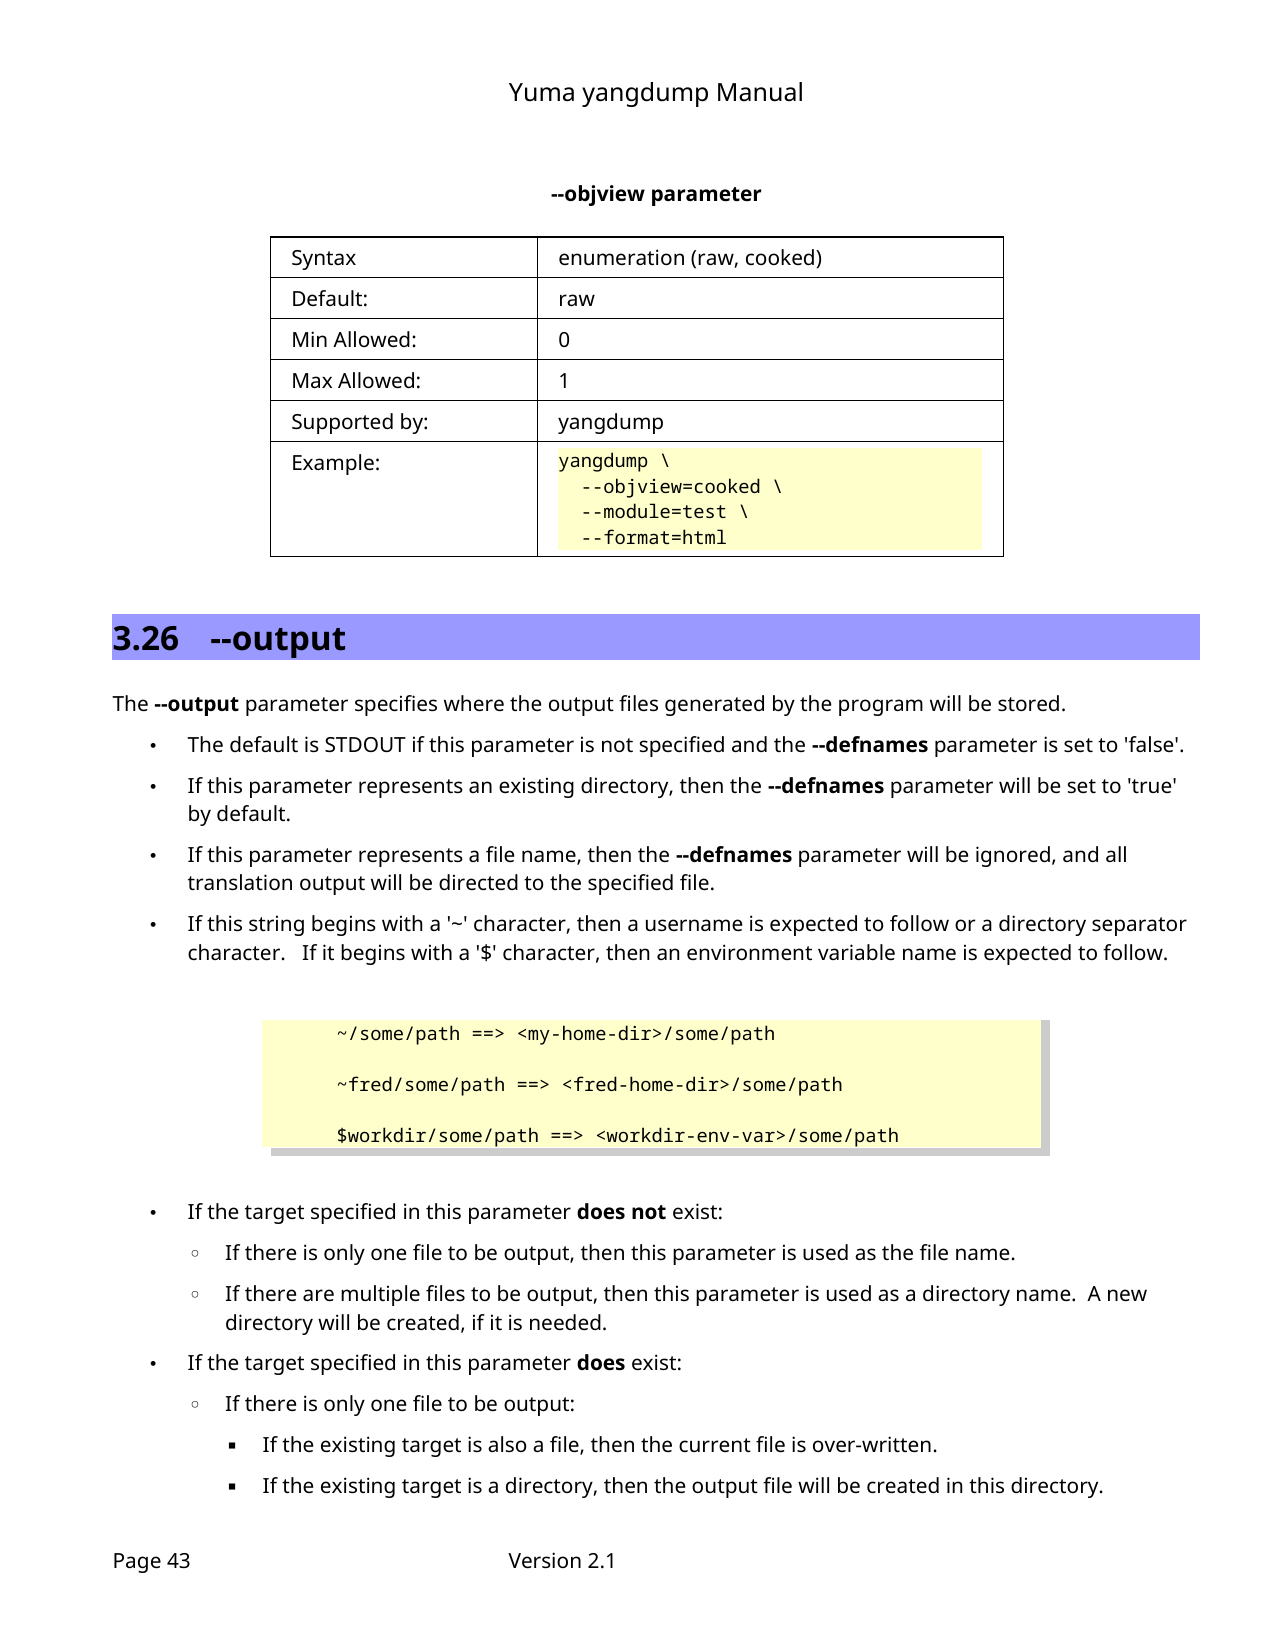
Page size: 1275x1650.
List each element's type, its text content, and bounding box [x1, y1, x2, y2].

list If the existing target is a directory, then the output file will be created in this directory. [225, 1471, 1200, 1500]
text ~fred/some/path ==> <fred-home-dir>/some/path [262, 1071, 1041, 1096]
table_header Syntax [271, 238, 537, 277]
table_cell Example: [271, 442, 537, 556]
list If there is only one file to be output, then this parameter is used as the file name. [187, 1238, 1200, 1267]
table_cell raw [538, 278, 1003, 318]
subtitle --objview parameter [127, 179, 1185, 208]
table_header enumeration (raw, cooked) [538, 238, 1003, 277]
table_cell Min Allowed: [271, 319, 537, 359]
table_cell 1 [538, 360, 1003, 400]
list If the target specified in this parameter does not exist: [150, 1197, 1200, 1226]
table_cell 0 [538, 319, 1003, 359]
table_cell Default: [271, 278, 537, 318]
list If the target specified in this parameter does exist: [150, 1348, 1200, 1377]
subtitle --output [112, 614, 1200, 660]
list If there are multiple files to be output, then this parameter is used as a directory name. A new directory will be created, if it is needed. [187, 1279, 1200, 1336]
text ~/some/path ==> <my-home-dir>/some/path [262, 1020, 1041, 1045]
list If there is only one file to be output: [187, 1389, 1200, 1418]
list If this parameter represents a file name, then the --defnames parameter will be ignored, and all translation output will be directed to the specified file. [150, 840, 1200, 897]
table_cell yangdump \ --objview=cooked \ --module=test \ --format=html [538, 442, 1003, 556]
table_cell yangdump [538, 401, 1003, 441]
list If this parameter represents an existing directory, then the --defnames parameter will be set to 'true' by default. [150, 771, 1200, 828]
list If this string begins with a '~' character, then a username is expected to follow or a directory separator character. If it begins with a '$' character, then an environment variable name is expected to follow. [150, 909, 1200, 966]
text The --output parameter specifies where the output files generated by the program will be stored. [112, 689, 1200, 717]
list The default is STDOUT if this parameter is not specified and the --defnames parameter is set to 'false'. [150, 730, 1200, 758]
list If the existing target is also a file, then the current file is over-written. [225, 1430, 1200, 1459]
table_cell Supported by: [271, 401, 537, 441]
text $workdir/some/path ==> <workdir-env-var>/some/path [262, 1122, 1041, 1147]
table_cell Max Allowed: [271, 360, 537, 400]
